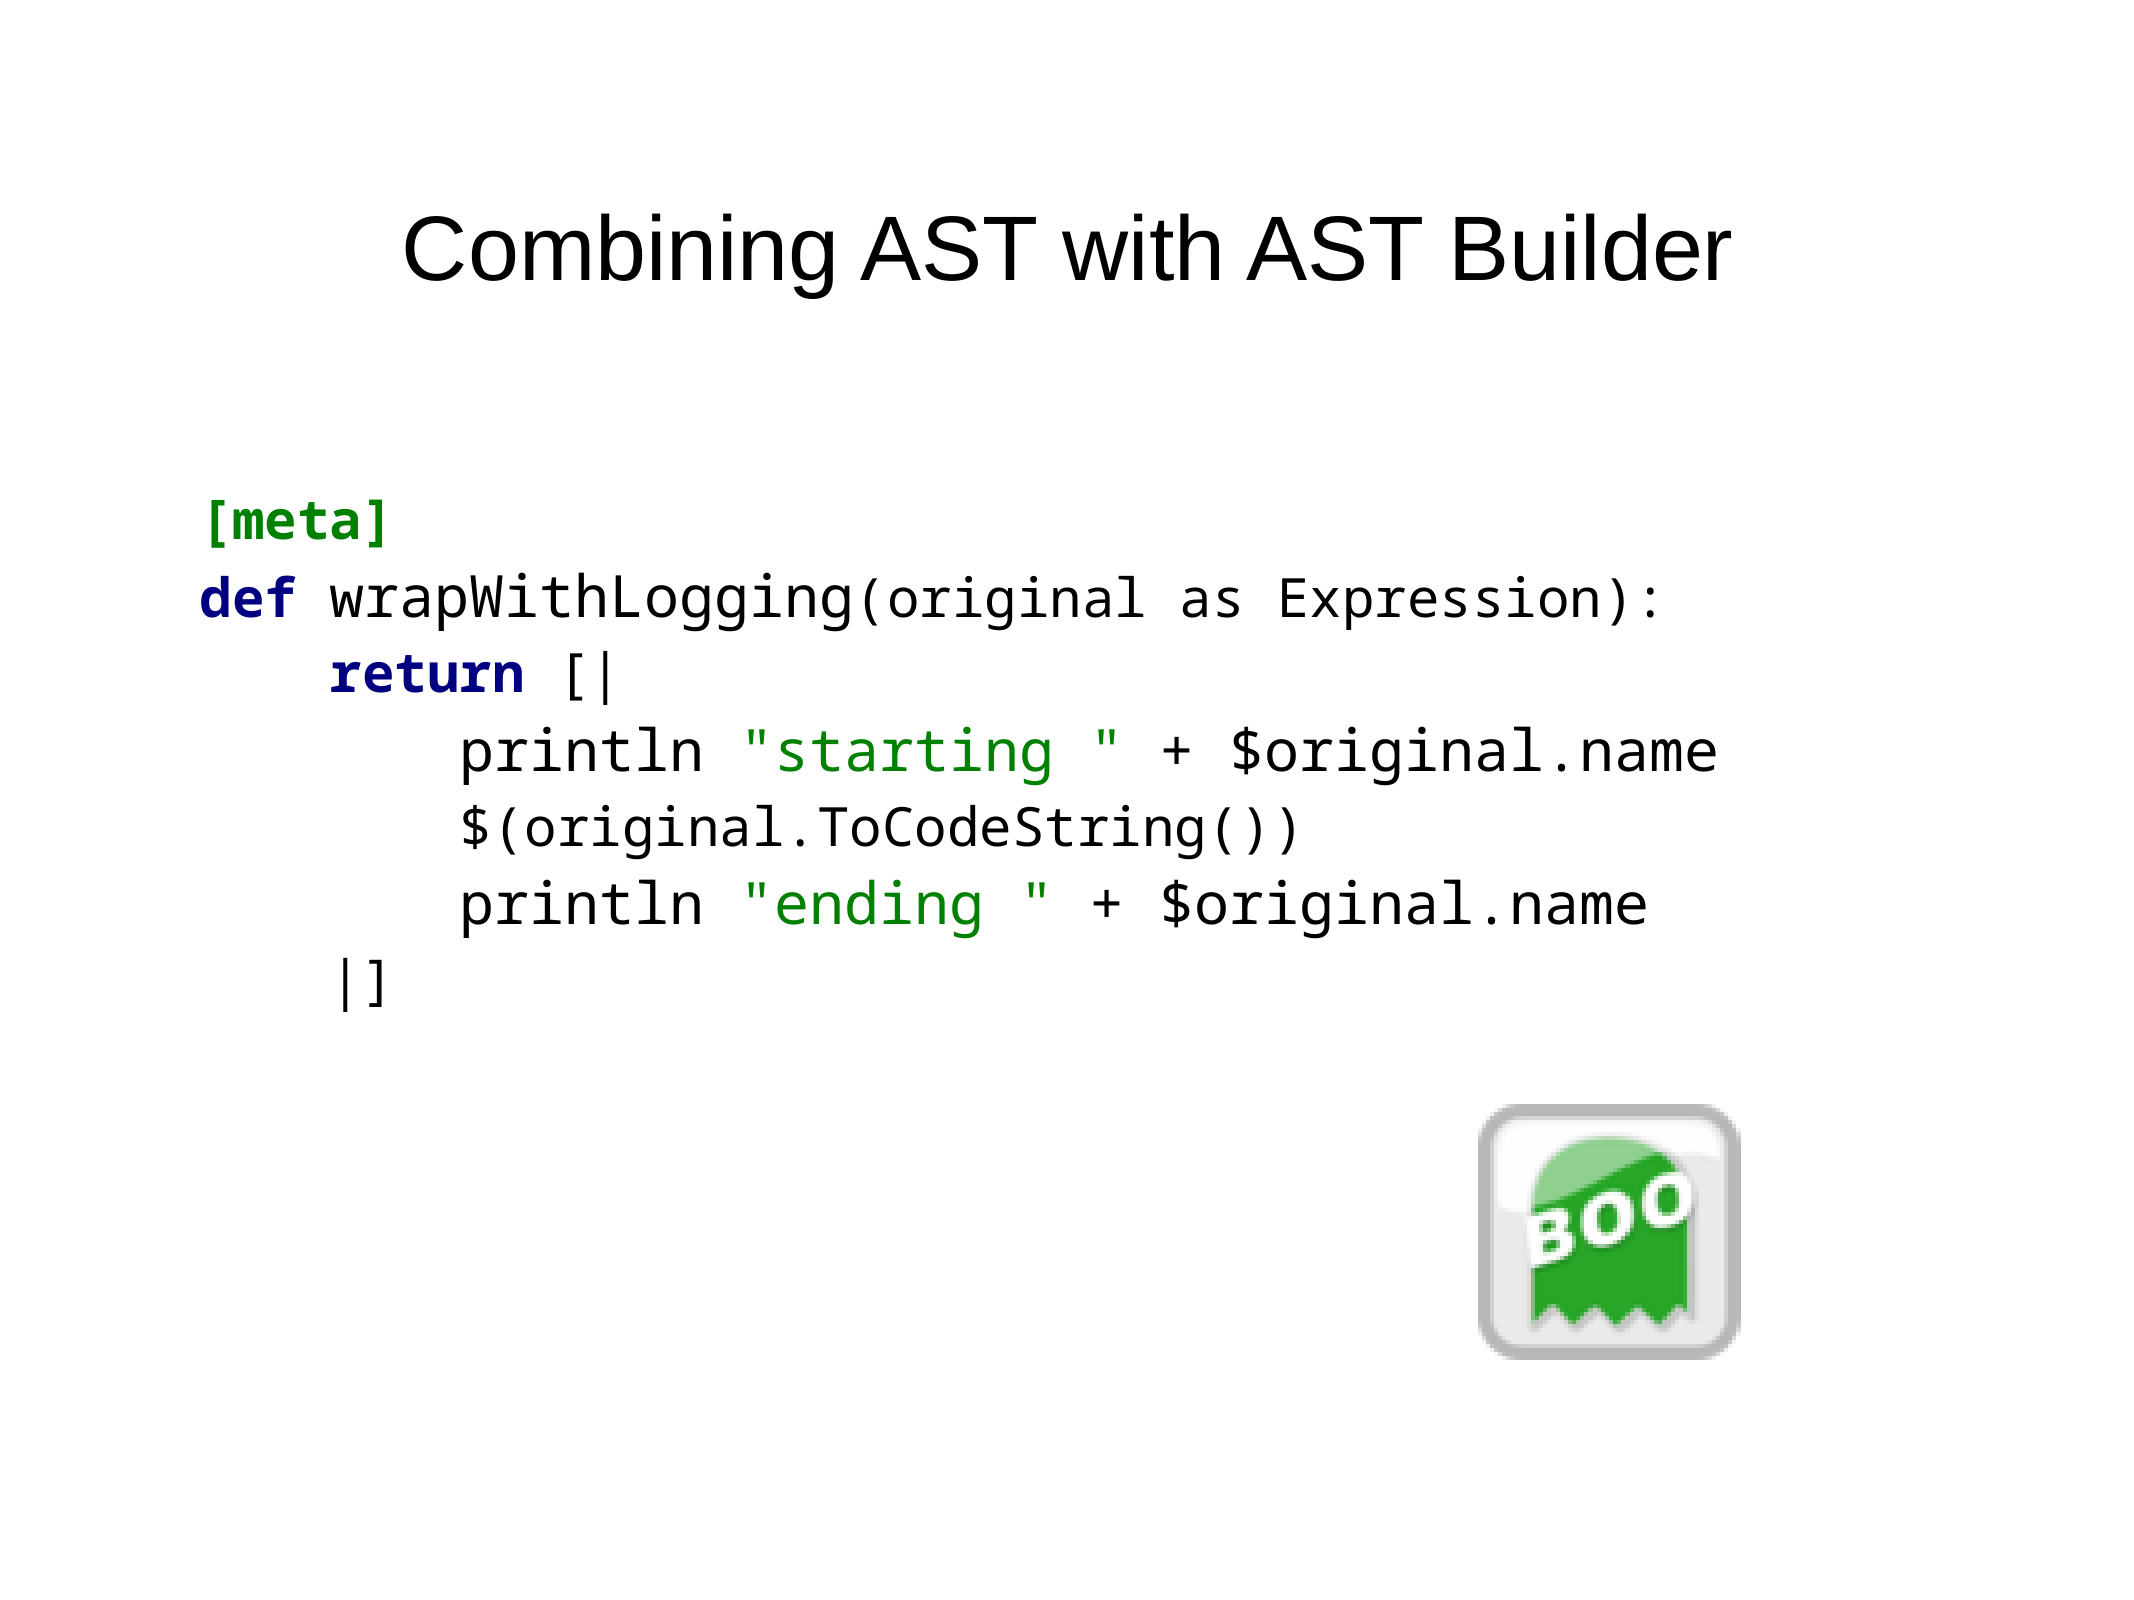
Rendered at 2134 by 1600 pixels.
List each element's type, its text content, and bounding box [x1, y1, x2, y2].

subtitle [meta] def wrapWithLogging(original as Expression): return [| println "starting " + $original.name $(original.ToCodeString()) println "ending " + $original.name |] [199, 371, 1934, 1126]
picture [1478, 1104, 1741, 1361]
title Combining AST with AST Builder [62, 197, 2075, 301]
